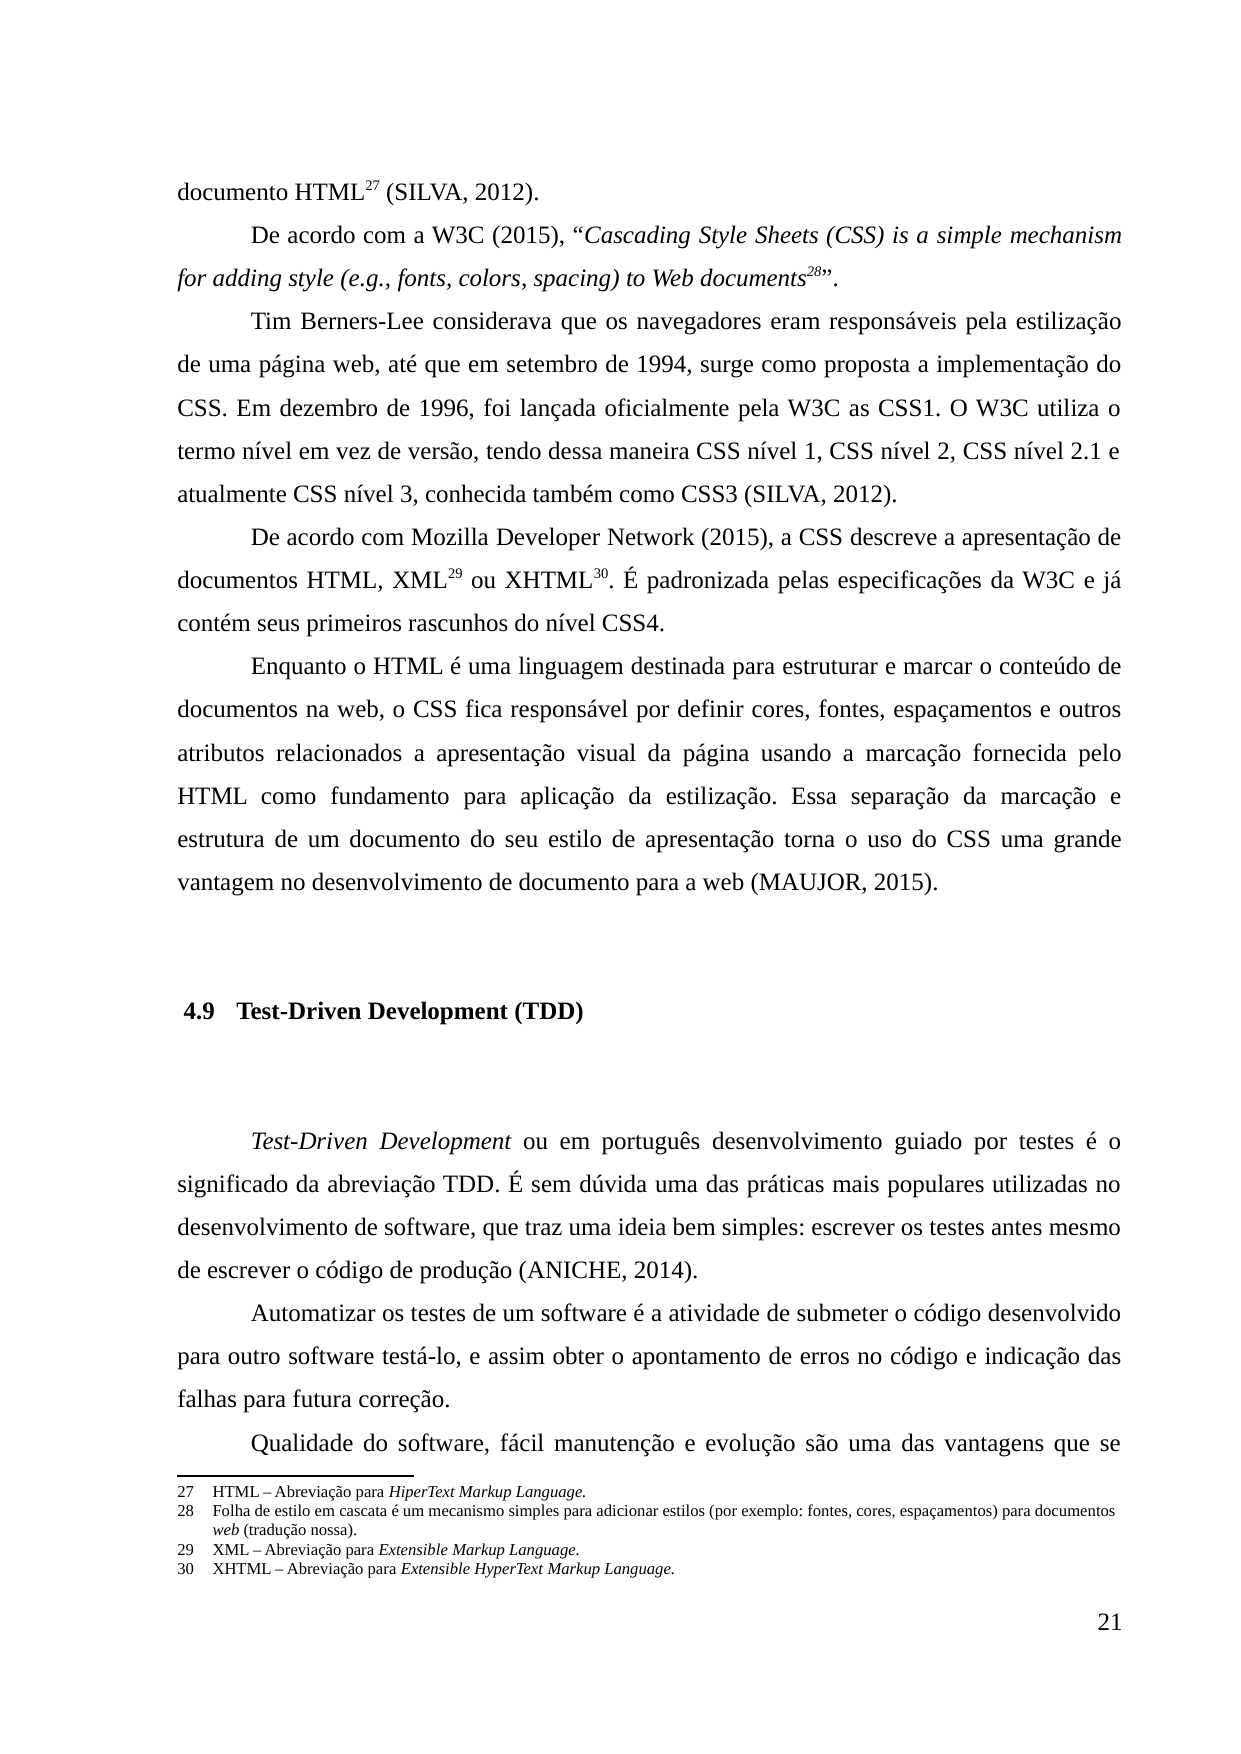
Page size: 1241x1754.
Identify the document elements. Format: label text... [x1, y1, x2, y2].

text De acordo com Mozilla Developer Network (2015), a CSS descreve a apresentação de documentos HTML, XML ou XHTML. É padronizada pelas especificações da W3C e já contém seus primeiros rascunhos do nível CSS4. [177, 522, 1122, 637]
text documento HTML (SILVA, 2012). [177, 177, 1122, 206]
text Automatizar os testes de um software é a atividade de submeter o código desenvolvido para outro software testá-lo, e assim obter o apontamento de erros no código e indicação das falhas para futura correção. [177, 1298, 1122, 1413]
text Enquanto o HTML é uma linguagem destinada para estruturar e marcar o conteúdo de documentos na web, o CSS fica responsável por definir cores, fontes, espaçamentos e outros atributos relacionados a apresentação visual da página usando a marcação fornecida pelo HTML como fundamento para aplicação da estilização. Essa separação da marcação e estrutura de um documento do seu estilo de apresentação torna o uso do CSS uma grande vantagem no desenvolvimento de documento para a web (MAUJOR, 2015). [177, 651, 1122, 896]
text Folha de estilo em cascata é um mecanismo simples para adicionar estilos (por exemplo: fontes, cores, espaçamentos) para documentos web (tradução nossa). [177, 1501, 1122, 1539]
text HTML – Abreviação para HiperText Markup Language. [177, 1482, 1122, 1501]
text XHTML – Abreviação para Extensible HyperText Markup Language. [177, 1558, 1122, 1578]
text Test-Driven Development ou em português desenvolvimento guiado por testes é o significado da abreviação TDD. É sem dúvida uma das práticas mais populares utilizadas no desenvolvimento de software, que traz uma ideia bem simples: escrever os testes antes mesmo de escrever o código de produção (ANICHE, 2014). [177, 1126, 1122, 1284]
subtitle Test-Driven Development (TDD) [177, 996, 1122, 1025]
text De acordo com a W3C (2015), “Cascading Style Sheets (CSS) is a simple mechanism for adding style (e.g., fonts, colors, spacing) to Web documents”. [177, 220, 1122, 292]
text Tim Berners-Lee considerava que os navegadores eram responsáveis pela estilização de uma página web, até que em setembro de 1994, surge como proposta a implementação do CSS. Em dezembro de 1996, foi lançada oficialmente pela W3C as CSS1. O W3C utiliza o termo nível em vez de versão, tendo dessa maneira CSS nível 1, CSS nível 2, CSS nível 2.1 e atualmente CSS nível 3, conhecida também como CSS3 (SILVA, 2012). [177, 306, 1122, 508]
text XML – Abreviação para Extensible Markup Language. [177, 1539, 1122, 1558]
text Qualidade do software, fácil manutenção e evolução são uma das vantagens que se [177, 1428, 1122, 1456]
